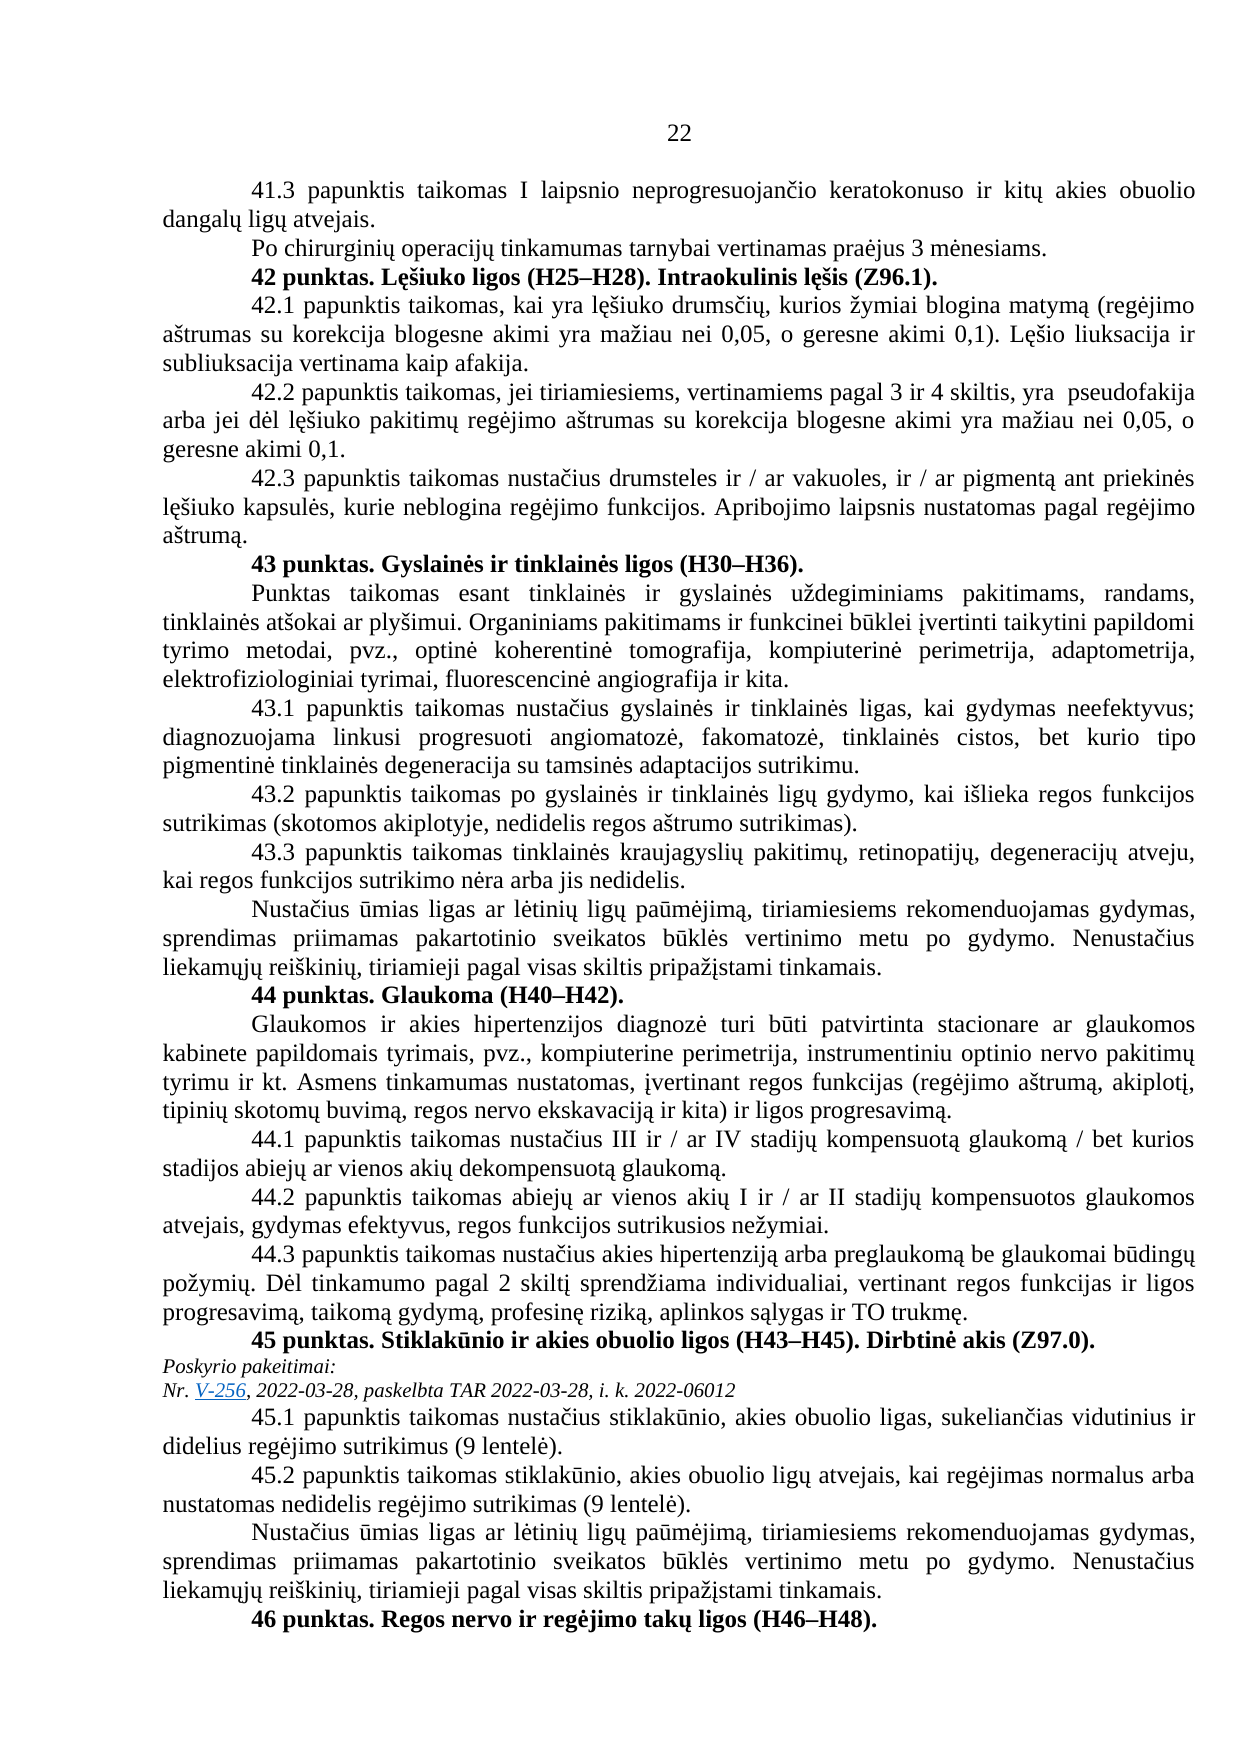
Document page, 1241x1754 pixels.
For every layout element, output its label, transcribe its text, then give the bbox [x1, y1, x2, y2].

text Poskyrio pakeitimai: [162, 1354, 1196, 1378]
text Glaukomos ir akies hipertenzijos diagnozė turi būti patvirtinta stacionare ar glaukomos kabinete papildomais tyrimais, pvz., kompiuterine perimetrija, instrumentiniu optinio nervo pakitimų tyrimu ir kt. Asmens tinkamumas nustatomas, įvertinant regos funkcijas (regėjimo aštrumą, akiplotį, tipinių skotomų buvimą, regos nervo ekskavaciją ir kita) ir ligos progresavimą. [162, 1009, 1196, 1124]
text 45 punktas. Stiklakūnio ir akies obuolio ligos (H43–H45). Dirbtinė akis (Z97.0). [162, 1326, 1196, 1354]
text Punktas taikomas esant tinklainės ir gyslainės uždegiminiams pakitimams, randams, tinklainės atšokai ar plyšimui. Organiniams pakitimams ir funkcinei būklei įvertinti taikytini papildomi tyrimo metodai, pvz., optinė koherentinė tomografija, kompiuterinė perimetrija, adaptometrija, elektrofiziologiniai tyrimai, fluorescencinė angiografija ir kita. [162, 578, 1196, 693]
text 42.2 papunktis taikomas, jei tiriamiesiems, vertinamiems pagal 3 ir 4 skiltis, yra pseudofakija arba jei dėl lęšiuko pakitimų regėjimo aštrumas su korekcija blogesne akimi yra mažiau nei 0,05, o geresne akimi 0,1. [162, 377, 1196, 463]
text 42.3 papunktis taikomas nustačius drumsteles ir / ar vakuoles, ir / ar pigmentą ant priekinės lęšiuko kapsulės, kurie neblogina regėjimo funkcijos. Apribojimo laipsnis nustatomas pagal regėjimo aštrumą. [162, 463, 1196, 549]
text 44 punktas. Glaukoma (H40–H42). [162, 981, 1196, 1009]
text 44.1 papunktis taikomas nustačius III ir / ar IV stadijų kompensuotą glaukomą / bet kurios stadijos abiejų ar vienos akių dekompensuotą glaukomą. [162, 1124, 1196, 1182]
text 43.3 papunktis taikomas tinklainės kraujagyslių pakitimų, retinopatijų, degeneracijų atveju, kai regos funkcijos sutrikimo nėra arba jis nedidelis. [162, 837, 1196, 894]
text 43.2 papunktis taikomas po gyslainės ir tinklainės ligų gydymo, kai išlieka regos funkcijos sutrikimas (skotomos akiplotyje, nedidelis regos aštrumo sutrikimas). [162, 779, 1196, 837]
text 42 punktas. Lęšiuko ligos (H25–H28). Intraokulinis lęšis (Z96.1). [162, 262, 1196, 291]
text 44.2 papunktis taikomas abiejų ar vienos akių I ir / ar II stadijų kompensuotos glaukomos atvejais, gydymas efektyvus, regos funkcijos sutrikusios nežymiai. [162, 1182, 1196, 1239]
text 45.2 papunktis taikomas stiklakūnio, akies obuolio ligų atvejais, kai regėjimas normalus arba nustatomas nedidelis regėjimo sutrikimas (9 lentelė). [162, 1460, 1196, 1517]
text Nustačius ūmias ligas ar lėtinių ligų paūmėjimą, tiriamiesiems rekomenduojamas gydymas, sprendimas priimamas pakartotinio sveikatos būklės vertinimo metu po gydymo. Nenustačius liekamųjų reiškinių, tiriamieji pagal visas skiltis pripažįstami tinkamais. [162, 894, 1196, 981]
text 46 punktas. Regos nervo ir regėjimo takų ligos (H46–H48). [162, 1604, 1196, 1632]
text 44.3 papunktis taikomas nustačius akies hipertenziją arba preglaukomą be glaukomai būdingų požymių. Dėl tinkamumo pagal 2 skiltį sprendžiama individualiai, vertinant regos funkcijas ir ligos progresavimą, taikomą gydymą, profesinę riziką, aplinkos sąlygas ir TO trukmę. [162, 1239, 1196, 1326]
text Nustačius ūmias ligas ar lėtinių ligų paūmėjimą, tiriamiesiems rekomenduojamas gydymas, sprendimas priimamas pakartotinio sveikatos būklės vertinimo metu po gydymo. Nenustačius liekamųjų reiškinių, tiriamieji pagal visas skiltis pripažįstami tinkamais. [162, 1517, 1196, 1604]
text Nr. V-256, 2022-03-28, paskelbta TAR 2022-03-28, i. k. 2022-06012 [162, 1378, 1196, 1402]
text 41.3 papunktis taikomas I laipsnio neprogresuojančio keratokonuso ir kitų akies obuolio dangalų ligų atvejais. [162, 176, 1196, 233]
text 43 punktas. Gyslainės ir tinklainės ligos (H30–H36). [162, 549, 1196, 578]
text 43.1 papunktis taikomas nustačius gyslainės ir tinklainės ligas, kai gydymas neefektyvus; diagnozuojama linkusi progresuoti angiomatozė, fakomatozė, tinklainės cistos, bet kurio tipo pigmentinė tinklainės degeneracija su tamsinės adaptacijos sutrikimu. [162, 693, 1196, 779]
text 42.1 papunktis taikomas, kai yra lęšiuko drumsčių, kurios žymiai blogina matymą (regėjimo aštrumas su korekcija blogesne akimi yra mažiau nei 0,05, o geresne akimi 0,1). Lęšio liuksacija ir subliuksacija vertinama kaip afakija. [162, 291, 1196, 377]
text Po chirurginių operacijų tinkamumas tarnybai vertinamas praėjus 3 mėnesiams. [162, 233, 1196, 262]
text 45.1 papunktis taikomas nustačius stiklakūnio, akies obuolio ligas, sukeliančias vidutinius ir didelius regėjimo sutrikimus (9 lentelė). [162, 1402, 1196, 1460]
